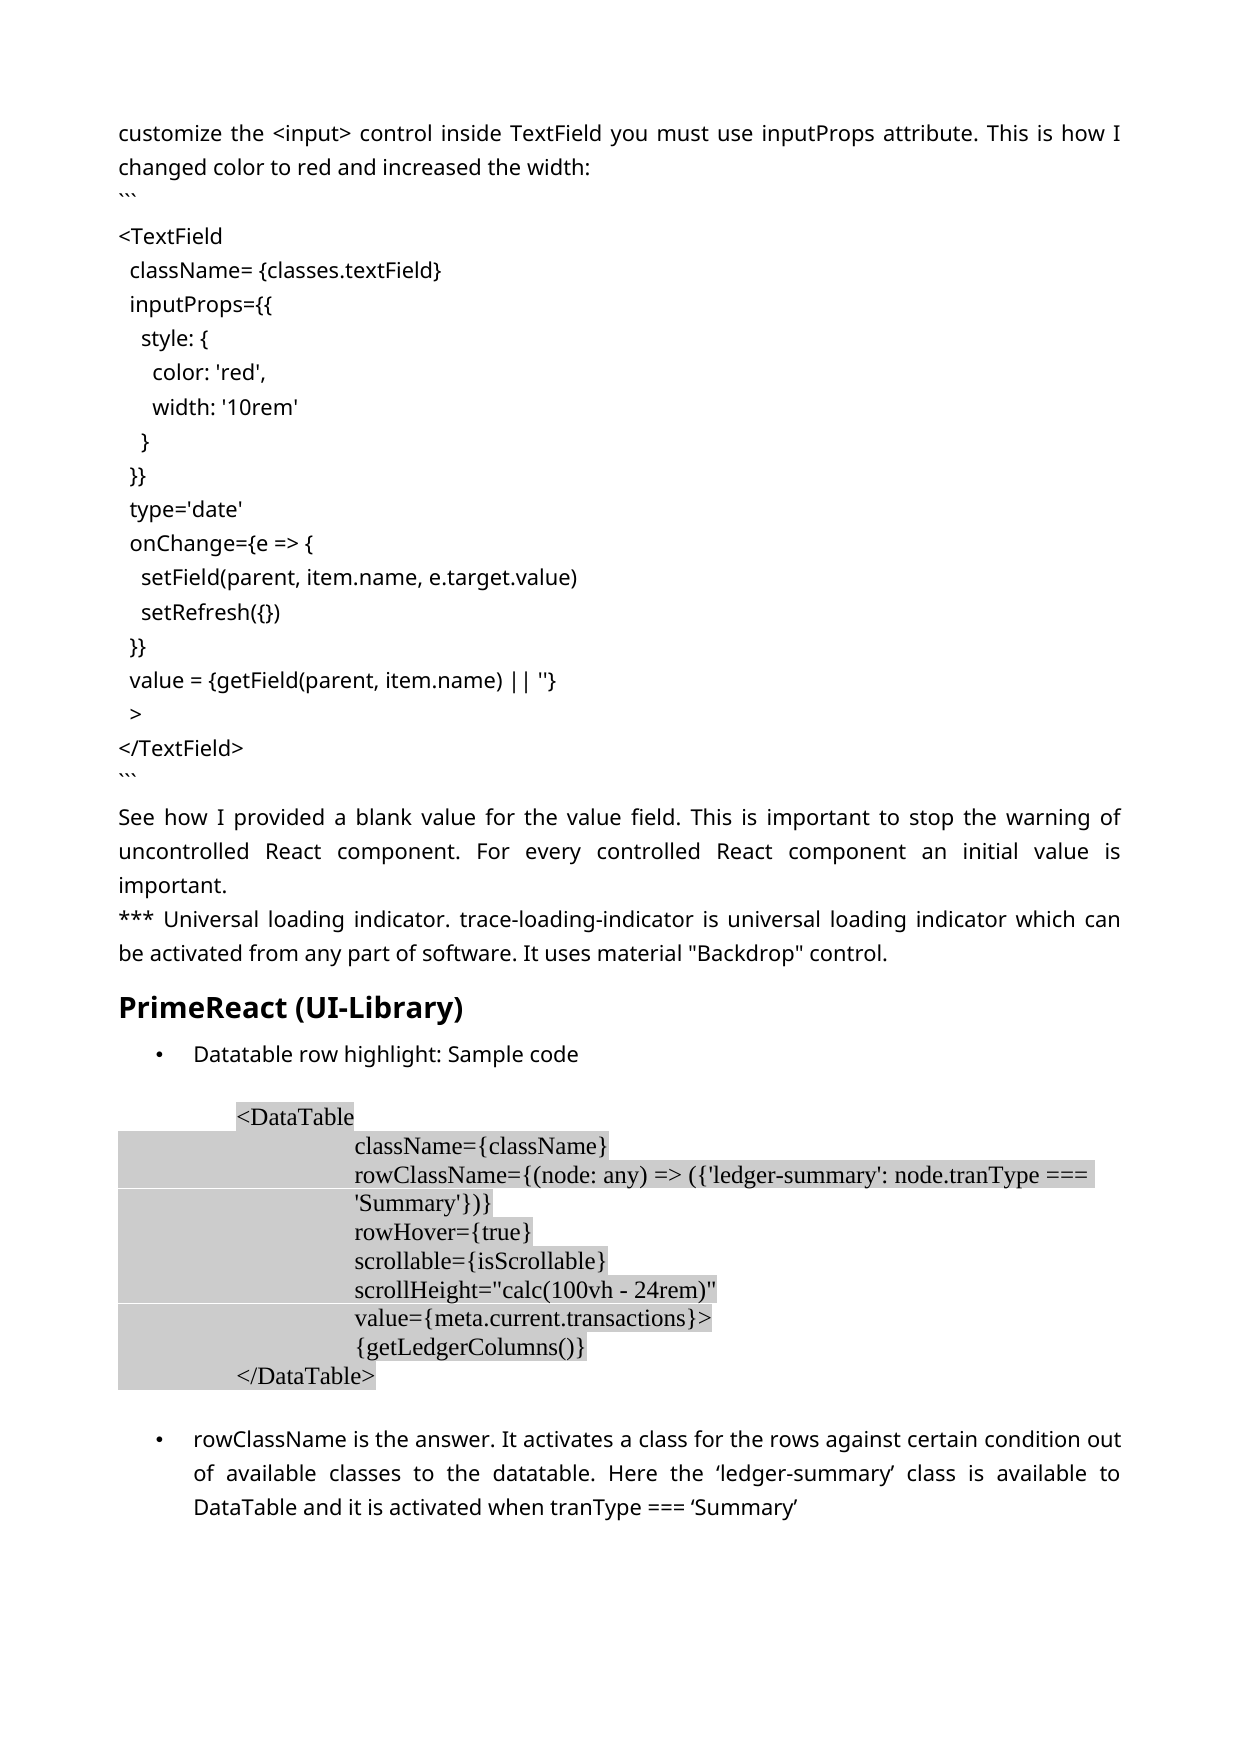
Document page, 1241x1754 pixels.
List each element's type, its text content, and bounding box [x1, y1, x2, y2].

text setField(parent, item.name, e.target.value) [118, 562, 1122, 592]
text } [118, 426, 1122, 455]
text }} [118, 631, 1122, 660]
text value = {getField(parent, item.name) || ''} [118, 665, 1122, 694]
text color: 'red', [118, 357, 1122, 387]
text <TextField [118, 221, 1122, 250]
text onChange={e => { [118, 528, 1122, 558]
text scrollable={isScrollable} [118, 1246, 1122, 1275]
text type='date' [118, 494, 1122, 524]
text *** Universal loading indicator. trace-loading-indicator is universal loading indicator which can be activated from any part of software. It uses material "Backdrop" control. [118, 904, 1122, 968]
text setRefresh({}) [118, 596, 1122, 626]
text rowHover={true} [118, 1217, 1122, 1246]
text scrollHeight="calc(100vh - 24rem)" [118, 1275, 1122, 1303]
text customize the <input> control inside TextField you must use inputProps attribute. This is how I changed color to red and increased the width: [118, 118, 1122, 182]
text </DataTable> [118, 1361, 1122, 1390]
text ``` [118, 186, 1122, 216]
text className={className} [118, 1131, 1122, 1160]
text ``` [118, 767, 1122, 797]
subtitle PrimeReact (UI-Library) [118, 987, 1122, 1027]
text > [118, 699, 1122, 729]
text }} [118, 460, 1122, 489]
text </TextField> [118, 733, 1122, 763]
text style: { [118, 323, 1122, 353]
text rowClassName={(node: any) => ({'ledger-summary': node.tranType === 'Summary'})} [118, 1160, 1122, 1217]
list Datatable row highlight: Sample code [156, 1039, 1122, 1069]
text {getLedgerColumns()} [118, 1332, 1122, 1361]
text className= {classes.textField} [118, 255, 1122, 284]
text value={meta.current.transactions}> [118, 1303, 1122, 1332]
text width: '10rem' [118, 391, 1122, 421]
list rowClassName is the answer. It activates a class for the rows against certain condition out of available classes to the datatable. Here the ‘ledger-summary’ class is available to DataTable and it is activated when tranType === ‘Summary’ [156, 1424, 1122, 1522]
text See how I provided a blank value for the value field. This is important to stop the warning of uncontrolled React component. For every controlled React component an initial value is important. [118, 801, 1122, 899]
text <DataTable [118, 1102, 1122, 1131]
text inputProps={{ [118, 289, 1122, 319]
